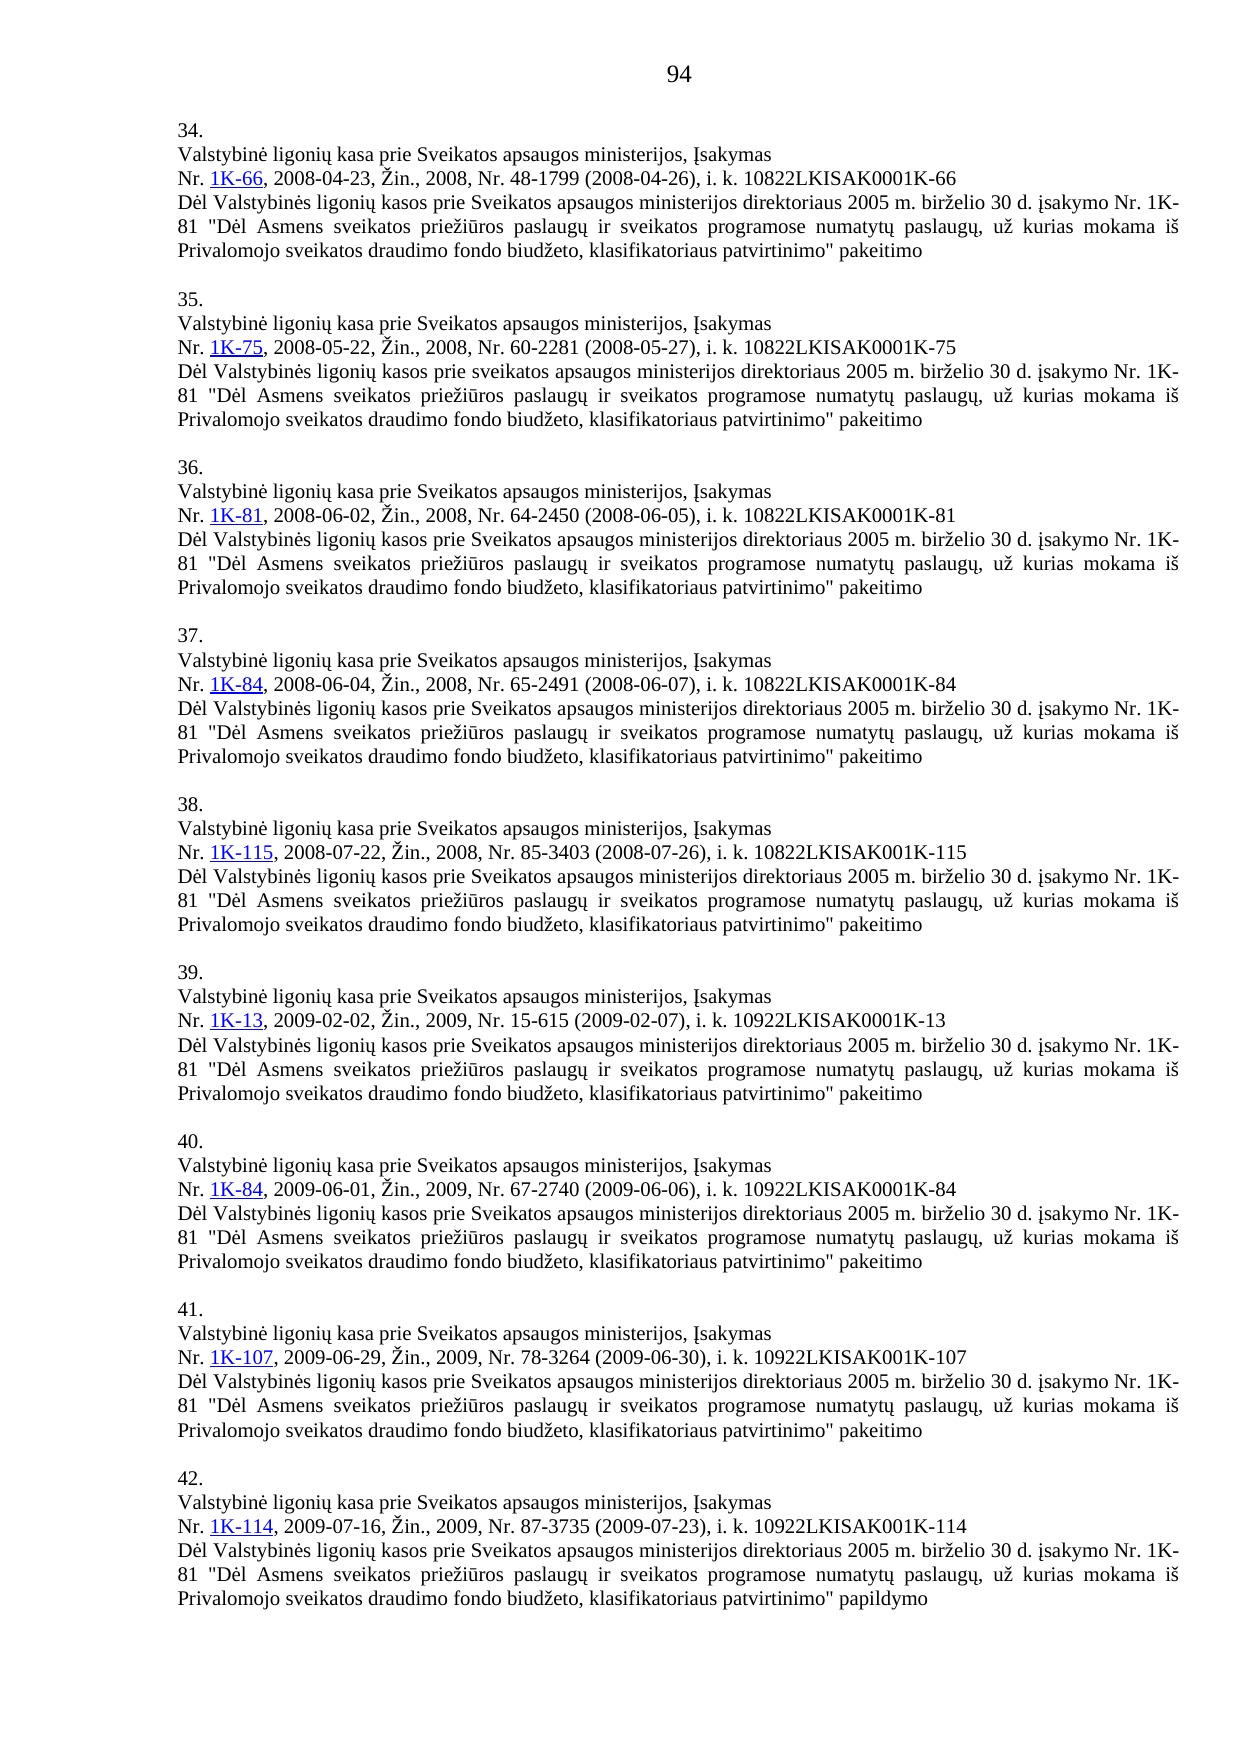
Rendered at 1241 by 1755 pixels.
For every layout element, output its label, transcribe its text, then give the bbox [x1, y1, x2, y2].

text Valstybinė ligonių kasa prie Sveikatos apsaugos ministerijos, Įsakymas [177, 816, 1181, 840]
text 36. [177, 455, 1181, 479]
text Valstybinė ligonių kasa prie Sveikatos apsaugos ministerijos, Įsakymas [177, 142, 1181, 166]
text Valstybinė ligonių kasa prie Sveikatos apsaugos ministerijos, Įsakymas [177, 1153, 1181, 1177]
text Dėl Valstybinės ligonių kasos prie Sveikatos apsaugos ministerijos direktoriaus 2005 m. birželio 30 d. įsakymo Nr. 1K-81 "Dėl Asmens sveikatos priežiūros paslaugų ir sveikatos programose numatytų paslaugų, už kurias mokama iš Privalomojo sveikatos draudimo fondo biudžeto, klasifikatoriaus patvirtinimo" pakeitimo [177, 1032, 1181, 1105]
text Dėl Valstybinės ligonių kasos prie Sveikatos apsaugos ministerijos direktoriaus 2005 m. birželio 30 d. įsakymo Nr. 1K-81 "Dėl Asmens sveikatos priežiūros paslaugų ir sveikatos programose numatytų paslaugų, už kurias mokama iš Privalomojo sveikatos draudimo fondo biudžeto, klasifikatoriaus patvirtinimo" pakeitimo [177, 1369, 1181, 1442]
text Dėl Valstybinės ligonių kasos prie Sveikatos apsaugos ministerijos direktoriaus 2005 m. birželio 30 d. įsakymo Nr. 1K-81 "Dėl Asmens sveikatos priežiūros paslaugų ir sveikatos programose numatytų paslaugų, už kurias mokama iš Privalomojo sveikatos draudimo fondo biudžeto, klasifikatoriaus patvirtinimo" pakeitimo [177, 696, 1181, 768]
text Nr. 1K-84, 2008-06-04, Žin., 2008, Nr. 65-2491 (2008-06-07), i. k. 10822LKISAK0001K-84 [177, 672, 1181, 696]
text 37. [177, 623, 1181, 647]
text Nr. 1K-66, 2008-04-23, Žin., 2008, Nr. 48-1799 (2008-04-26), i. k. 10822LKISAK0001K-66 [177, 166, 1181, 190]
text 40. [177, 1129, 1181, 1153]
text Valstybinė ligonių kasa prie Sveikatos apsaugos ministerijos, Įsakymas [177, 479, 1181, 503]
text 38. [177, 792, 1181, 816]
text Dėl Valstybinės ligonių kasos prie Sveikatos apsaugos ministerijos direktoriaus 2005 m. birželio 30 d. įsakymo Nr. 1K-81 "Dėl Asmens sveikatos priežiūros paslaugų ir sveikatos programose numatytų paslaugų, už kurias mokama iš Privalomojo sveikatos draudimo fondo biudžeto, klasifikatoriaus patvirtinimo" pakeitimo [177, 1201, 1181, 1273]
text Nr. 1K-115, 2008-07-22, Žin., 2008, Nr. 85-3403 (2008-07-26), i. k. 10822LKISAK001K-115 [177, 840, 1181, 864]
text Valstybinė ligonių kasa prie Sveikatos apsaugos ministerijos, Įsakymas [177, 647, 1181, 672]
text 42. [177, 1466, 1181, 1490]
text Nr. 1K-13, 2009-02-02, Žin., 2009, Nr. 15-615 (2009-02-07), i. k. 10922LKISAK0001K-13 [177, 1008, 1181, 1032]
text Nr. 1K-114, 2009-07-16, Žin., 2009, Nr. 87-3735 (2009-07-23), i. k. 10922LKISAK001K-114 [177, 1514, 1181, 1538]
text Dėl Valstybinės ligonių kasos prie Sveikatos apsaugos ministerijos direktoriaus 2005 m. birželio 30 d. įsakymo Nr. 1K-81 "Dėl Asmens sveikatos priežiūros paslaugų ir sveikatos programose numatytų paslaugų, už kurias mokama iš Privalomojo sveikatos draudimo fondo biudžeto, klasifikatoriaus patvirtinimo" papildymo [177, 1538, 1181, 1610]
text Valstybinė ligonių kasa prie Sveikatos apsaugos ministerijos, Įsakymas [177, 311, 1181, 335]
text Nr. 1K-84, 2009-06-01, Žin., 2009, Nr. 67-2740 (2009-06-06), i. k. 10922LKISAK0001K-84 [177, 1177, 1181, 1201]
text Nr. 1K-75, 2008-05-22, Žin., 2008, Nr. 60-2281 (2008-05-27), i. k. 10822LKISAK0001K-75 [177, 335, 1181, 359]
text 35. [177, 287, 1181, 311]
text Valstybinė ligonių kasa prie Sveikatos apsaugos ministerijos, Įsakymas [177, 1490, 1181, 1514]
text Dėl Valstybinės ligonių kasos prie Sveikatos apsaugos ministerijos direktoriaus 2005 m. birželio 30 d. įsakymo Nr. 1K-81 "Dėl Asmens sveikatos priežiūros paslaugų ir sveikatos programose numatytų paslaugų, už kurias mokama iš Privalomojo sveikatos draudimo fondo biudžeto, klasifikatoriaus patvirtinimo" pakeitimo [177, 190, 1181, 262]
text 39. [177, 960, 1181, 984]
text Dėl Valstybinės ligonių kasos prie Sveikatos apsaugos ministerijos direktoriaus 2005 m. birželio 30 d. įsakymo Nr. 1K-81 "Dėl Asmens sveikatos priežiūros paslaugų ir sveikatos programose numatytų paslaugų, už kurias mokama iš Privalomojo sveikatos draudimo fondo biudžeto, klasifikatoriaus patvirtinimo" pakeitimo [177, 864, 1181, 936]
text 34. [177, 118, 1181, 142]
text Valstybinė ligonių kasa prie Sveikatos apsaugos ministerijos, Įsakymas [177, 984, 1181, 1008]
text Dėl Valstybinės ligonių kasos prie Sveikatos apsaugos ministerijos direktoriaus 2005 m. birželio 30 d. įsakymo Nr. 1K-81 "Dėl Asmens sveikatos priežiūros paslaugų ir sveikatos programose numatytų paslaugų, už kurias mokama iš Privalomojo sveikatos draudimo fondo biudžeto, klasifikatoriaus patvirtinimo" pakeitimo [177, 527, 1181, 599]
text Nr. 1K-81, 2008-06-02, Žin., 2008, Nr. 64-2450 (2008-06-05), i. k. 10822LKISAK0001K-81 [177, 503, 1181, 527]
text Valstybinė ligonių kasa prie Sveikatos apsaugos ministerijos, Įsakymas [177, 1321, 1181, 1345]
text Dėl Valstybinės ligonių kasos prie sveikatos apsaugos ministerijos direktoriaus 2005 m. birželio 30 d. įsakymo Nr. 1K-81 "Dėl Asmens sveikatos priežiūros paslaugų ir sveikatos programose numatytų paslaugų, už kurias mokama iš Privalomojo sveikatos draudimo fondo biudžeto, klasifikatoriaus patvirtinimo" pakeitimo [177, 359, 1181, 431]
text Nr. 1K-107, 2009-06-29, Žin., 2009, Nr. 78-3264 (2009-06-30), i. k. 10922LKISAK001K-107 [177, 1345, 1181, 1369]
text 41. [177, 1297, 1181, 1321]
